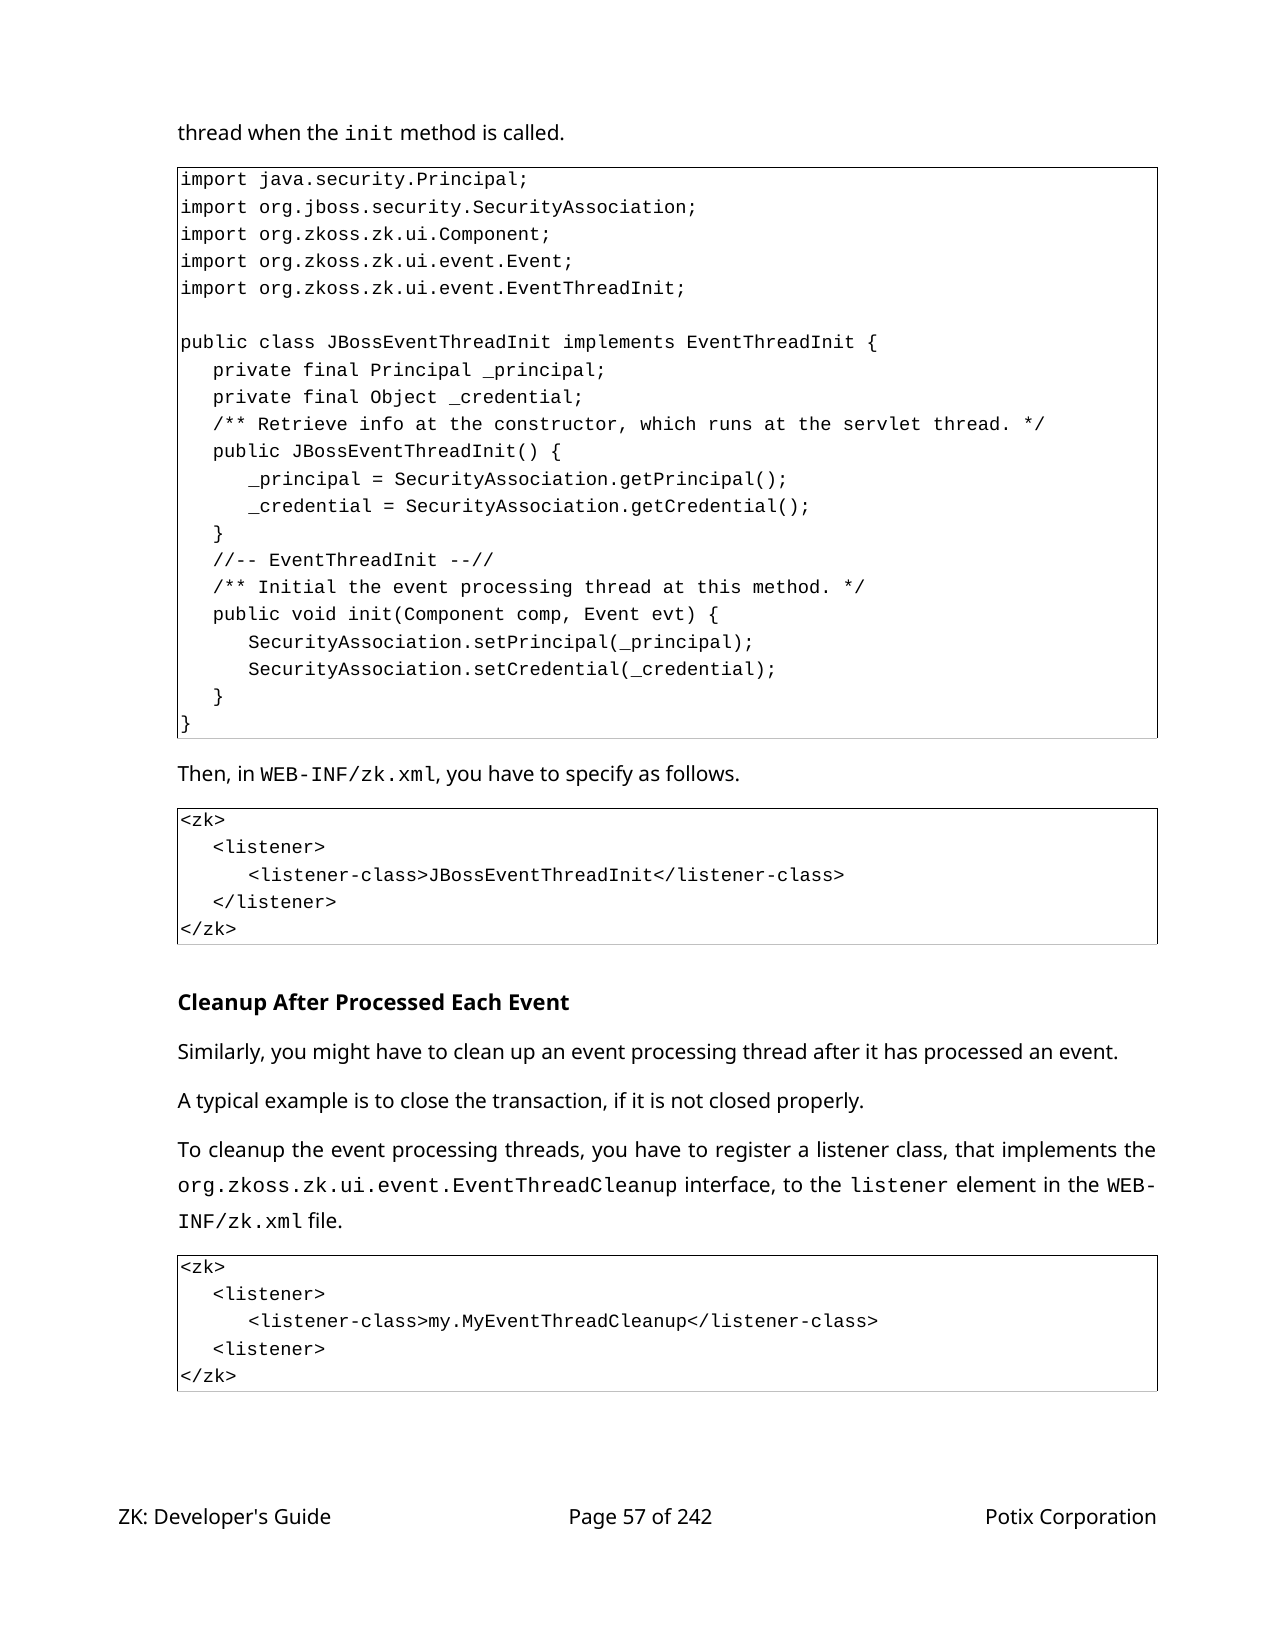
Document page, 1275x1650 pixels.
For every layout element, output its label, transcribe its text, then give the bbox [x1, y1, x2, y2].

text SecurityAssociation.setCredential(_credential); [178, 657, 1157, 681]
text </zk> [178, 1364, 1157, 1391]
text } [178, 521, 1157, 545]
text public class JBossEventThreadInit implements EventThreadInit { [178, 330, 1157, 355]
text <zk> [178, 809, 1157, 832]
text <listener-class>my.MyEventThreadCleanup</listener-class> [178, 1309, 1157, 1333]
text thread when the init method is called. [177, 118, 1157, 147]
text Then, in WEB-INF/zk.xml, you have to specify as follows. [177, 759, 1157, 787]
text </listener> [178, 890, 1157, 914]
text _principal = SecurityAssociation.getPrincipal(); [178, 466, 1157, 491]
text Similarly, you might have to clean up an event processing thread after it has processed an event. [177, 1037, 1157, 1066]
text //-- EventThreadInit --// [178, 548, 1157, 572]
text SecurityAssociation.setPrincipal(_principal); [178, 629, 1157, 654]
text </zk> [178, 917, 1157, 944]
subtitle Cleanup After Processed Each Event [177, 987, 1157, 1017]
text import org.zkoss.zk.ui.event.Event; [178, 249, 1157, 273]
text import org.zkoss.zk.ui.Component; [178, 222, 1157, 246]
text } [178, 711, 1157, 738]
text <listener> [178, 1282, 1157, 1306]
text _credential = SecurityAssociation.getCredential(); [178, 493, 1157, 518]
text import java.security.Principal; [178, 168, 1157, 192]
text To cleanup the event processing threads, you have to register a listener class, that implements the org.zkoss.zk.ui.event.EventThreadCleanup interface, to the listener element in the WEB-INF/zk.xml file. [177, 1135, 1157, 1234]
text public void init(Component comp, Event evt) { [178, 602, 1157, 627]
text public JBossEventThreadInit() { [178, 439, 1157, 463]
text A typical example is to close the transaction, if it is not closed properly. [177, 1086, 1157, 1114]
text <listener> [178, 1336, 1157, 1361]
text <listener> [178, 835, 1157, 859]
text <zk> [178, 1256, 1157, 1279]
text private final Object _credential; [178, 385, 1157, 409]
text <listener-class>JBossEventThreadInit</listener-class> [178, 862, 1157, 887]
text private final Principal _principal; [178, 358, 1157, 382]
text /** Initial the event processing thread at this method. */ [178, 575, 1157, 599]
text import org.zkoss.zk.ui.event.EventThreadInit; [178, 276, 1157, 300]
text /** Retrieve info at the constructor, which runs at the servlet thread. */ [178, 412, 1157, 436]
text } [178, 684, 1157, 708]
text import org.jboss.security.SecurityAssociation; [178, 194, 1157, 219]
